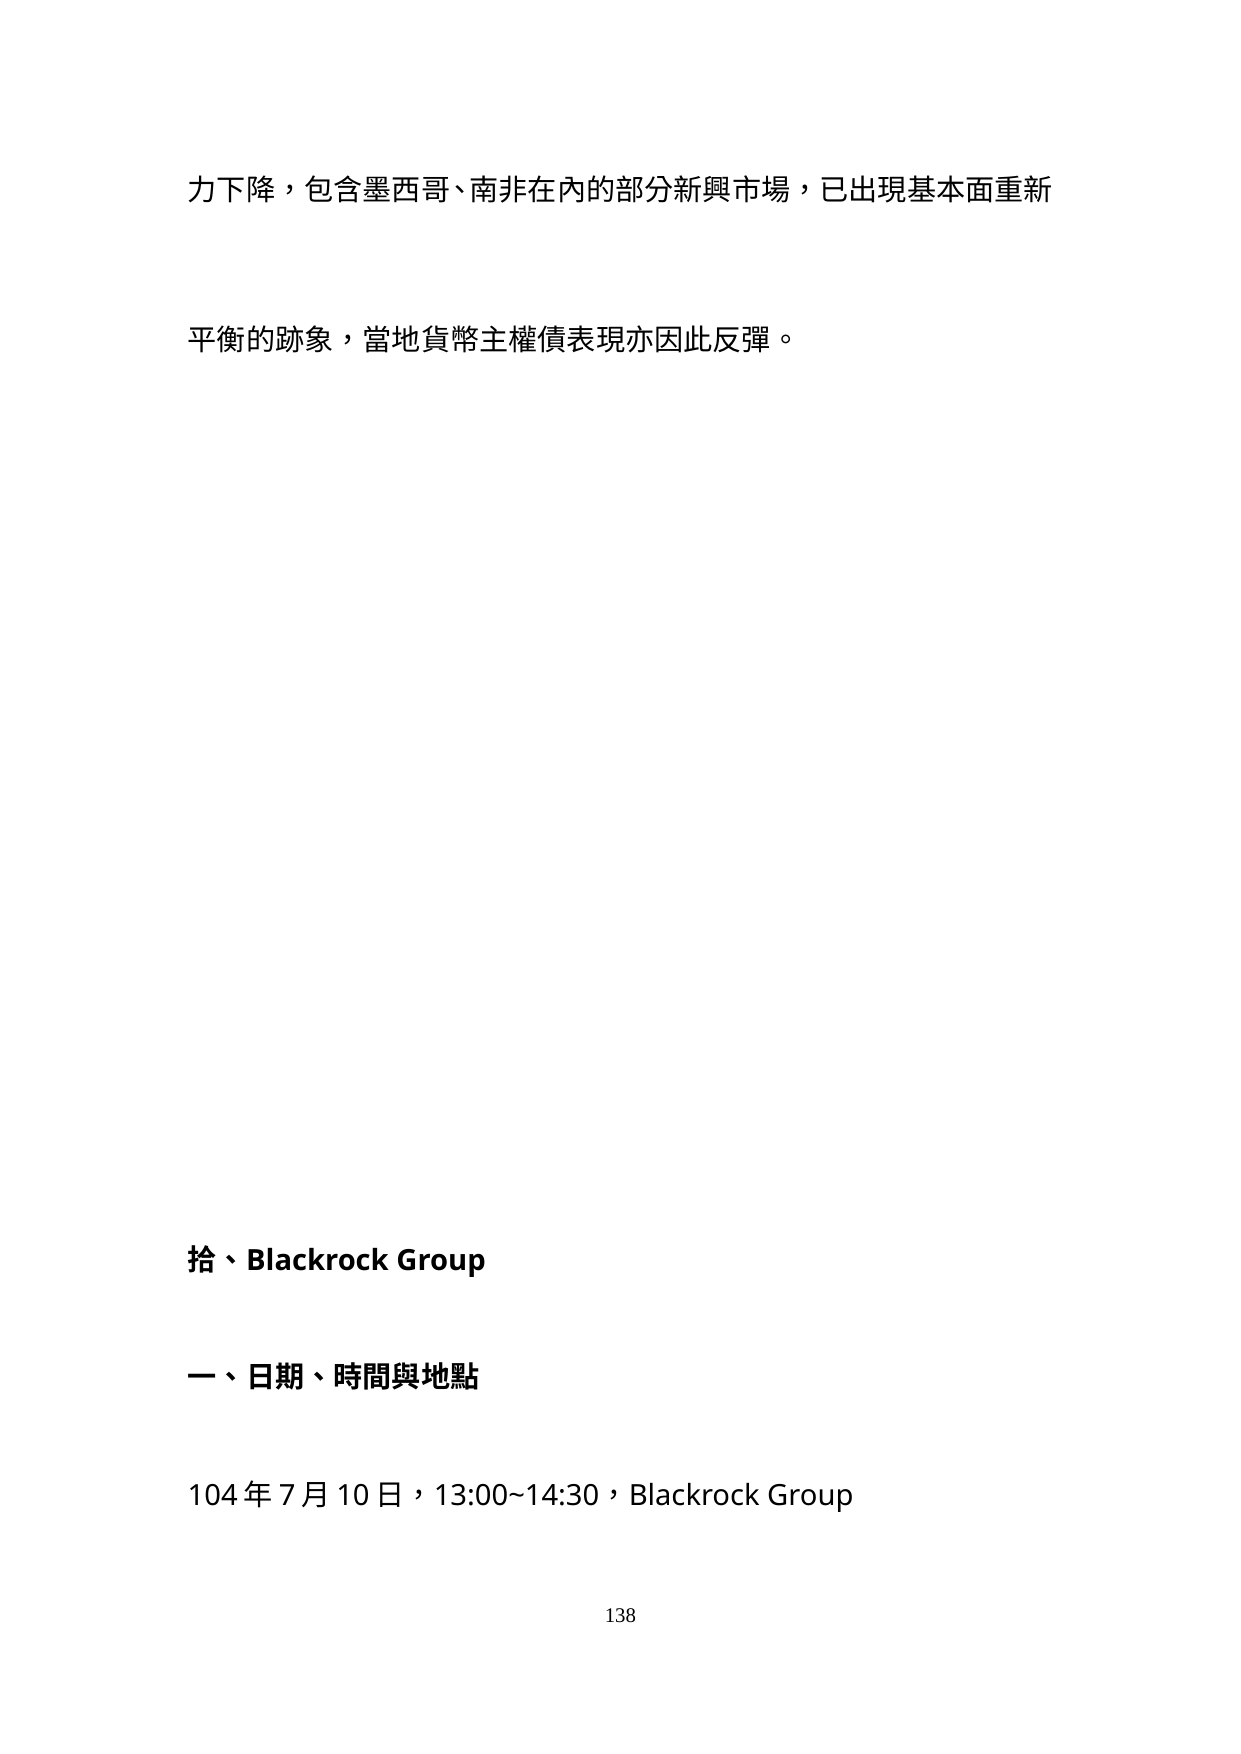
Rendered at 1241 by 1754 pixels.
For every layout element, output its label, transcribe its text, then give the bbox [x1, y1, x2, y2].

text 拾、Blackrock Group [187, 1220, 1053, 1295]
text 一、日期、時間與地點 [187, 1337, 1053, 1412]
text 104年7月10日，13:00~14:30，Blackrock Group [187, 1455, 1053, 1530]
text 力下降，包含墨西哥、南非在內的部分新興市場，已出現基本面重新 平衡的跡象，當地貨幣主權債表現亦因此反彈。 [187, 150, 1053, 375]
